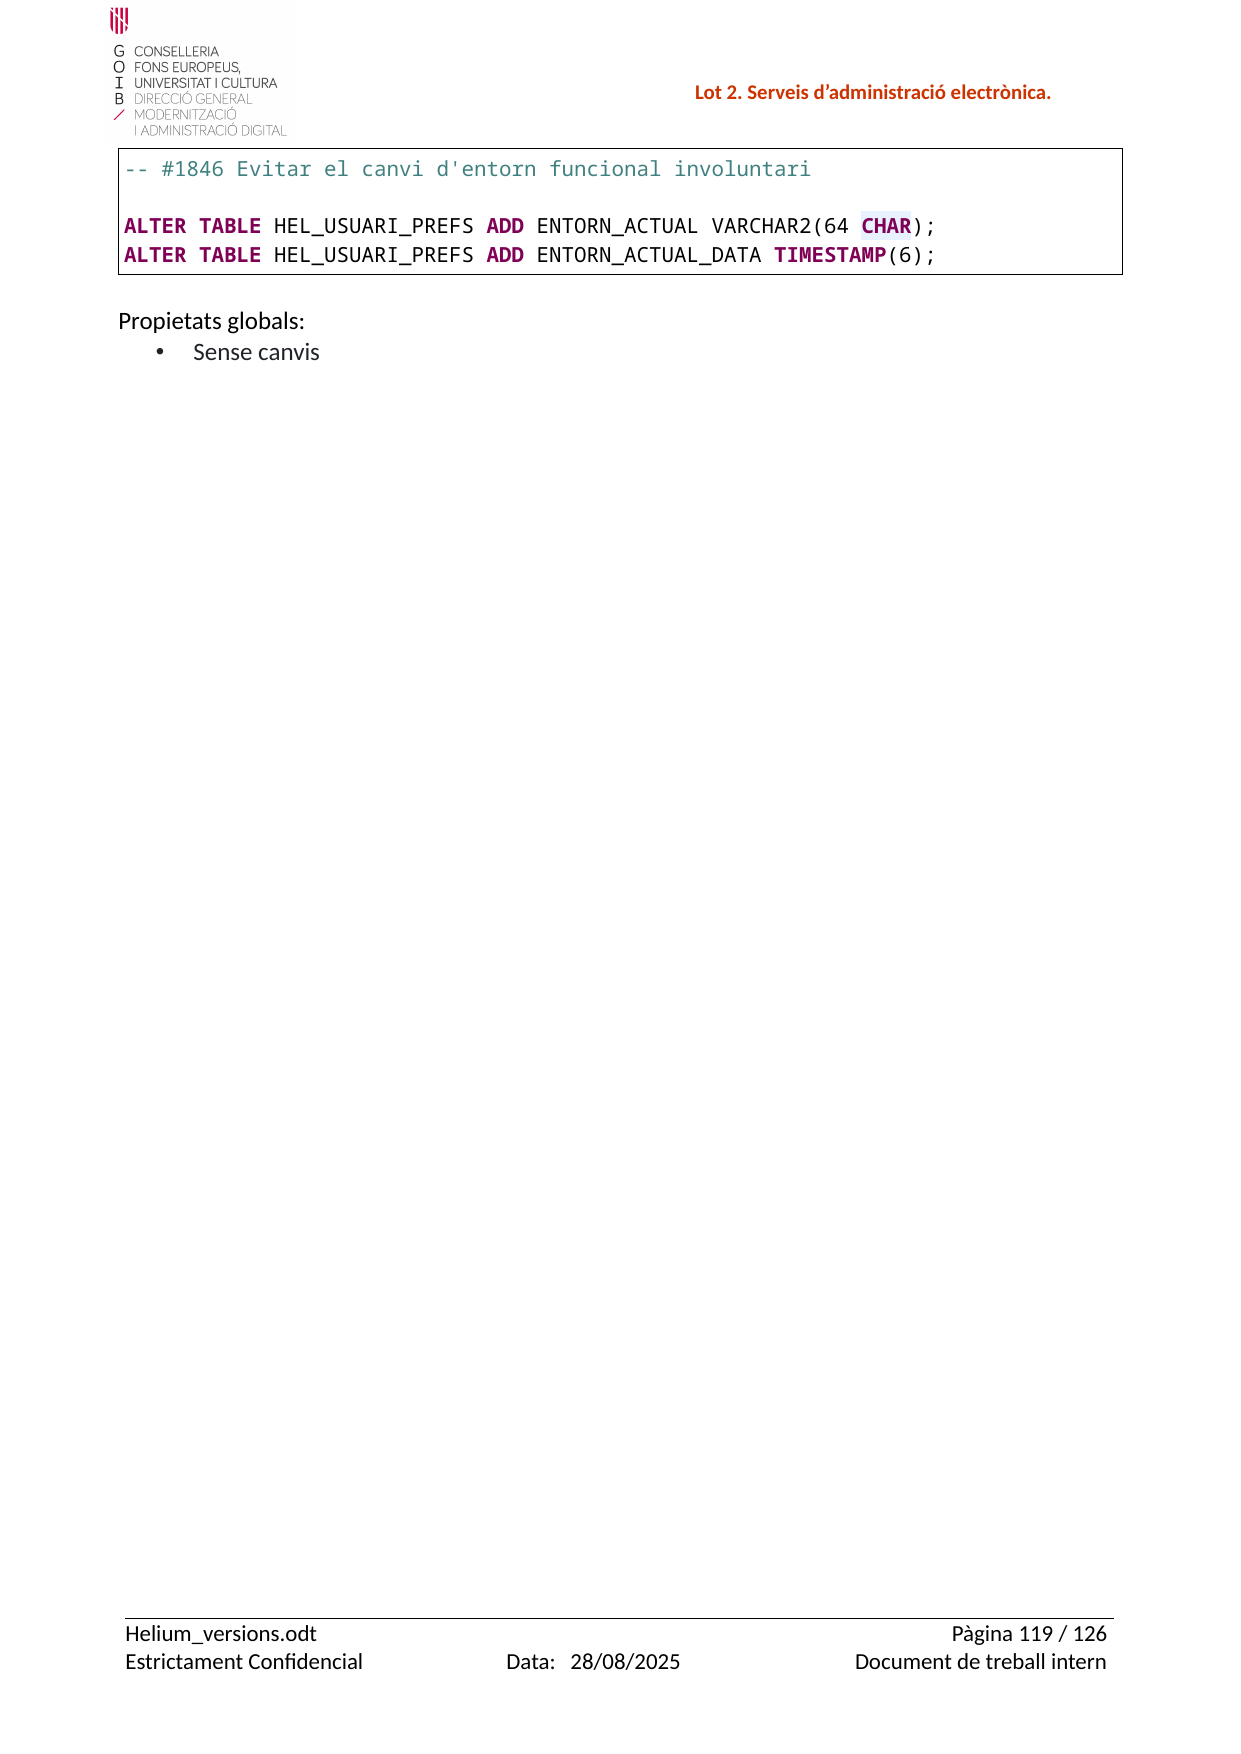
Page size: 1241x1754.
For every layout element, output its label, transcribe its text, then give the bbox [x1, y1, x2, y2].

text Propietats globals: [118, 306, 1122, 336]
list Sense canvis [156, 336, 1122, 367]
picture [100, 0, 297, 144]
table_header -- #1846 Evitar el canvi d'entorn funcional involuntari ALTER TABLE HEL_USUARI_PREFS ADD ENTORN_ACTUAL VARCHAR2(64 CHAR); ALTER TABLE HEL_USUARI_PREFS ADD ENTORN_ACTUAL_DATA TIMESTAMP(6); [119, 149, 1122, 274]
